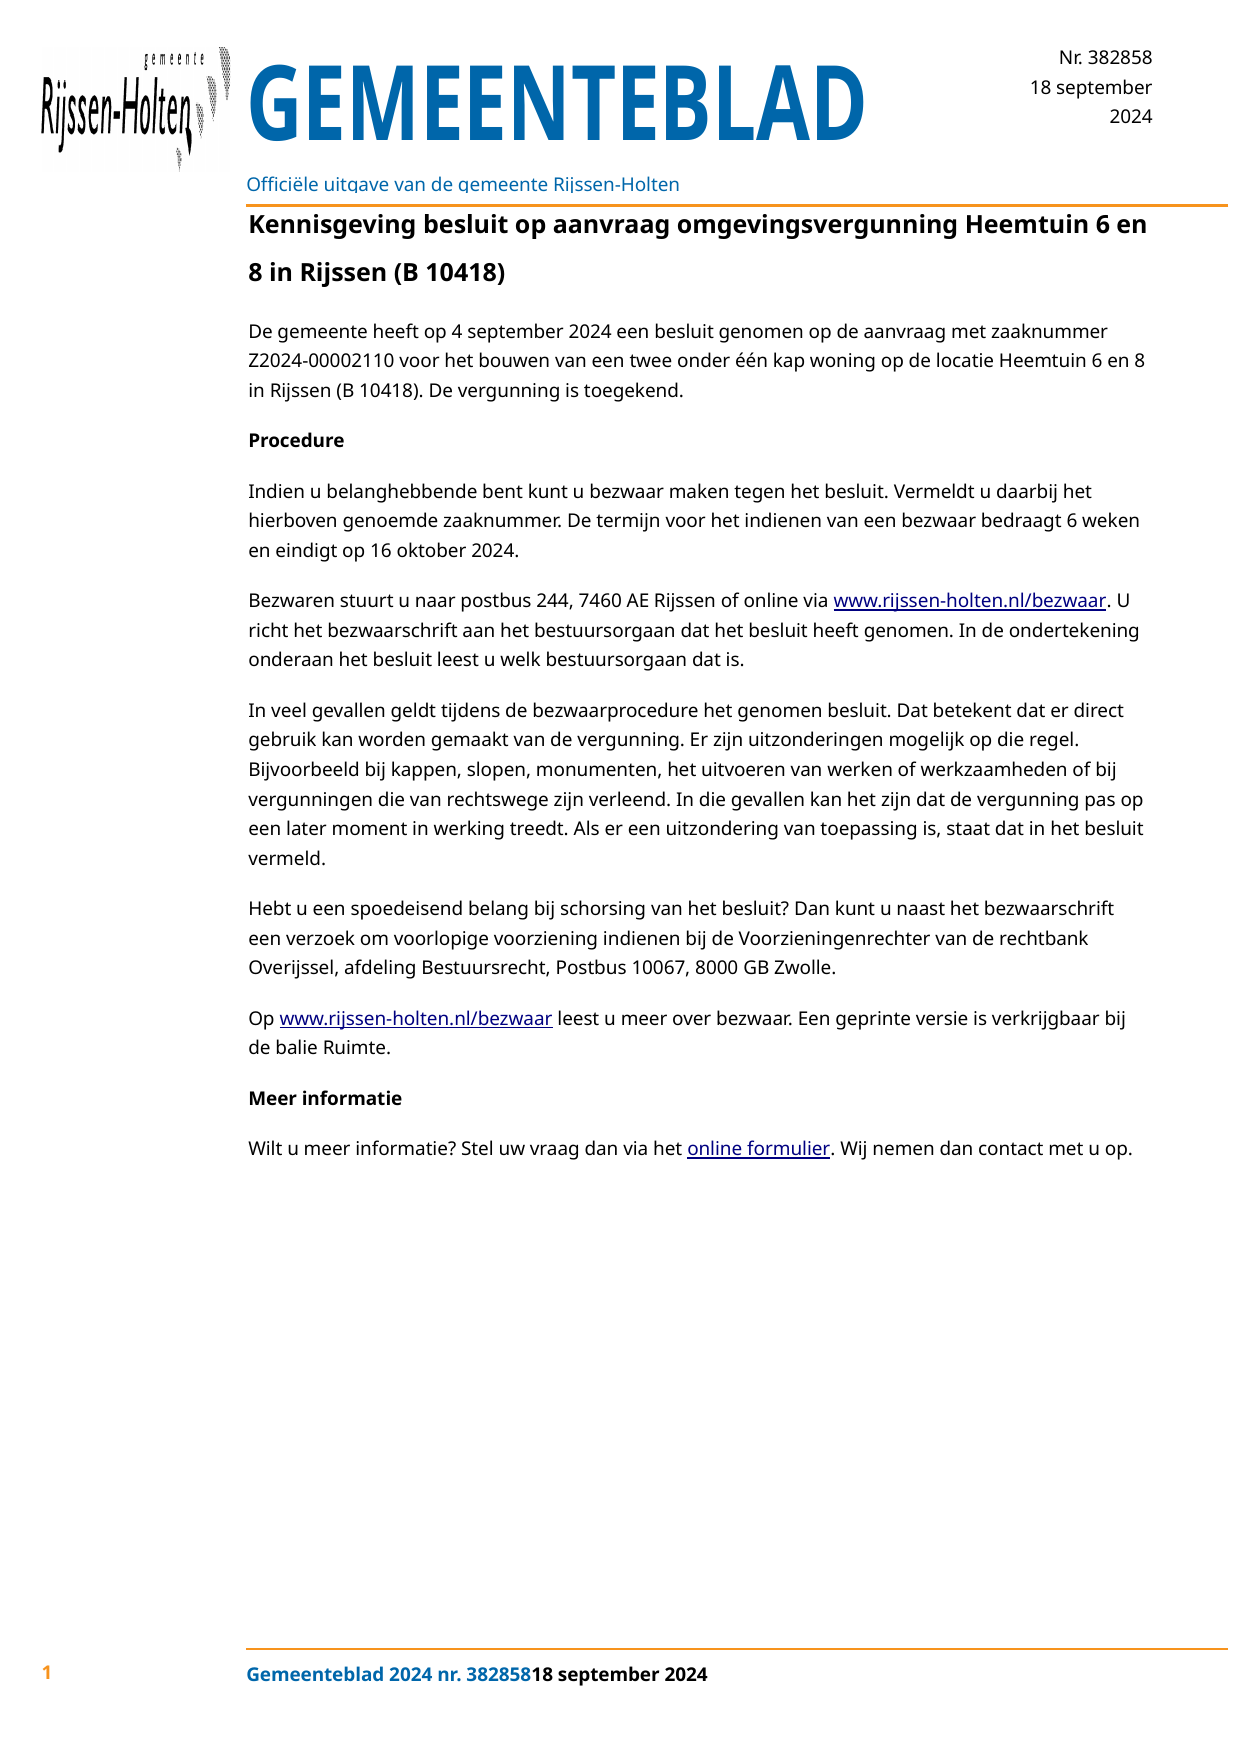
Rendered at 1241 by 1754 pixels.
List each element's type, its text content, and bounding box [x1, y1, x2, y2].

text In veel gevallen geldt tijdens de bezwaarprocedure het genomen besluit. Dat betekent dat er direct gebruik kan worden gemaakt van de vergunning. Er zijn uitzonderingen mogelijk op die regel. Bijvoorbeeld bij kappen, slopen, monumenten, het uitvoeren van werken of werkzaamheden of bij vergunningen die van rechtswege zijn verleend. In die gevallen kan het zijn dat de vergunning pas op een later moment in werking treedt. Als er een uitzondering van toepassing is, staat dat in het besluit vermeld. [248, 697, 1152, 871]
text Kennisgeving besluit op aanvraag omgevingsvergunning Heemtuin 6 en 8 in Rijssen (B 10418) [248, 207, 1152, 288]
text Wilt u meer informatie? Stel uw vraag dan via het online formulier. Wij nemen dan contact met u op. [248, 1135, 1152, 1161]
text Indien u belanghebbende bent kunt u bezwaar maken tegen het besluit. Vermeldt u daarbij het hierboven genoemde zaaknummer. De termijn voor het indienen van een bezwaar bedraagt 6 weken en eindigt op 16 oktober 2024. [248, 478, 1152, 563]
text Procedure [248, 427, 1152, 453]
text Meer informatie [248, 1085, 1152, 1111]
picture [41, 47, 231, 172]
text Op www.rijssen-holten.nl/bezwaar leest u meer over bezwaar. Een geprinte versie is verkrijgbaar bij de balie Ruimte. [248, 1005, 1152, 1060]
text De gemeente heeft op 4 september 2024 een besluit genomen op de aanvraag met zaaknummer Z2024-00002110 voor het bouwen van een twee onder één kap woning op de locatie Heemtuin 6 en 8 in Rijssen (B 10418). De vergunning is toegekend. [248, 318, 1152, 403]
text Hebt u een spoedeisend belang bij schorsing van het besluit? Dan kunt u naast het bezwaarschrift een verzoek om voorlopige voorziening indienen bij de Voorzieningenrechter van de rechtbank Overijssel, afdeling Bestuursrecht, Postbus 10067, 8000 GB Zwolle. [248, 895, 1152, 980]
text Bezwaren stuurt u naar postbus 244, 7460 AE Rijssen of online via www.rijssen-holten.nl/bezwaar. U richt het bezwaarschrift aan het bestuursorgaan dat het besluit heeft genomen. In de ondertekening onderaan het besluit leest u welk bestuursorgaan dat is. [248, 587, 1152, 672]
